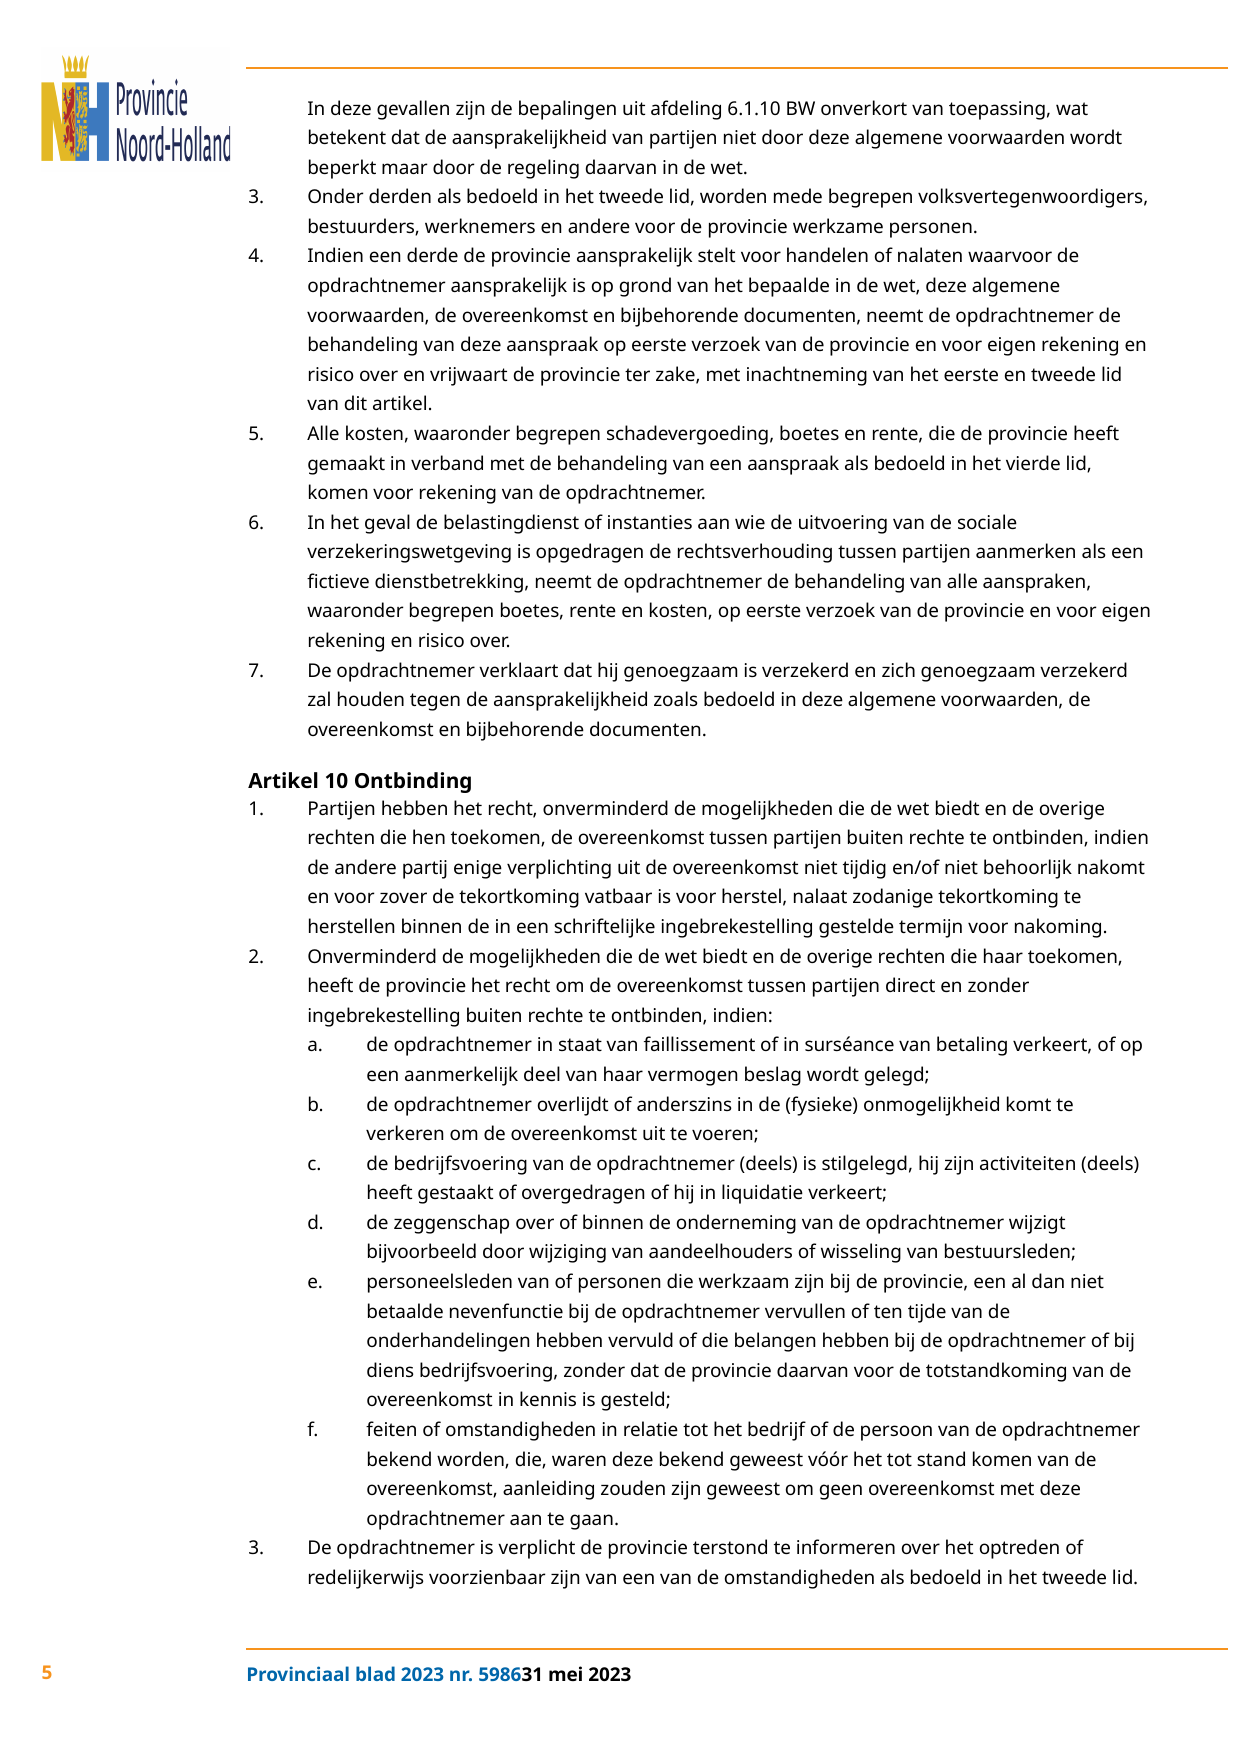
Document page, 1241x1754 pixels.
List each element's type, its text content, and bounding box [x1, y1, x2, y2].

text Artikel 10 Ontbinding [248, 766, 1152, 795]
list Alle kosten, waaronder begrepen schadevergoeding, boetes en rente, die de provincie heeft gemaakt in verband met de behandeling van een aanspraak als bedoeld in het vierde lid, komen voor rekening van de opdrachtnemer. [248, 420, 1152, 505]
list de opdrachtnemer in staat van faillissement of in surséance van betaling verkeert, of op een aanmerkelijk deel van haar vermogen beslag wordt gelegd; [307, 1032, 1152, 1087]
list In het geval de belastingdienst of instanties aan wie de uitvoering van de sociale verzekeringswetgeving is opgedragen de rechtsverhouding tussen partijen aanmerken als een fictieve dienstbetrekking, neemt de opdrachtnemer de behandeling van alle aanspraken, waaronder begrepen boetes, rente en kosten, op eerste verzoek van de provincie en voor eigen rekening en risico over. [248, 509, 1152, 653]
list Onder derden als bedoeld in het tweede lid, worden mede begrepen volksvertegenwoordigers, bestuurders, werknemers en andere voor de provincie werkzame personen. [248, 183, 1152, 239]
list Indien een derde de provincie aansprakelijk stelt voor handelen of nalaten waarvoor de opdrachtnemer aansprakelijk is op grond van het bepaalde in de wet, deze algemene voorwaarden, de overeenkomst en bijbehorende documenten, neemt de opdrachtnemer de behandeling van deze aanspraak op eerste verzoek van de provincie en voor eigen rekening en risico over en vrijwaart de provincie ter zake, met inachtneming van het eerste en tweede lid van dit artikel. [248, 243, 1152, 416]
list personeelsleden van of personen die werkzaam zijn bij de provincie, een al dan niet betaalde nevenfunctie bij de opdrachtnemer vervullen of ten tijde van de onderhandelingen hebben vervuld of die belangen hebben bij de opdrachtnemer of bij diens bedrijfsvoering, zonder dat de provincie daarvan voor de totstandkoming van de overeenkomst in kennis is gesteld; [307, 1268, 1152, 1412]
list In deze gevallen zijn de bepalingen uit afdeling 6.1.10 BW onverkort van toepassing, wat betekent dat de aansprakelijkheid van partijen niet door deze algemene voorwaarden wordt beperkt maar door de regeling daarvan in de wet. [248, 95, 1152, 180]
list Onverminderd de mogelijkheden die de wet biedt en de overige rechten die haar toekomen, heeft de provincie het recht om de overeenkomst tussen partijen direct en zonder ingebrekestelling buiten rechte te ontbinden, indien: [248, 943, 1152, 1028]
list de opdrachtnemer overlijdt of anderszins in de (fysieke) onmogelijkheid komt te verkeren om de overeenkomst uit te voeren; [307, 1091, 1152, 1146]
list de bedrijfsvoering van de opdrachtnemer (deels) is stilgelegd, hij zijn activiteiten (deels) heeft gestaakt of overgedragen of hij in liquidatie verkeert; [307, 1150, 1152, 1205]
list De opdrachtnemer is verplicht de provincie terstond te informeren over het optreden of redelijkerwijs voorzienbaar zijn van een van de omstandigheden als bedoeld in het tweede lid. [248, 1534, 1152, 1590]
list de zeggenschap over of binnen de onderneming van de opdrachtnemer wijzigt bijvoorbeeld door wijziging van aandeelhouders of wisseling van bestuursleden; [307, 1209, 1152, 1264]
list De opdrachtnemer verklaart dat hij genoegzaam is verzekerd en zich genoegzaam verzekerd zal houden tegen de aansprakelijkheid zoals bedoeld in deze algemene voorwaarden, de overeenkomst en bijbehorende documenten. [248, 657, 1152, 742]
picture [41, 47, 231, 172]
list feiten of omstandigheden in relatie tot het bedrijf of de persoon van de opdrachtnemer bekend worden, die, waren deze bekend geweest vóór het tot stand komen van de overeenkomst, aanleiding zouden zijn geweest om geen overeenkomst met deze opdrachtnemer aan te gaan. [307, 1416, 1152, 1531]
list Partijen hebben het recht, onverminderd de mogelijkheden die de wet biedt en de overige rechten die hen toekomen, de overeenkomst tussen partijen buiten rechte te ontbinden, indien de andere partij enige verplichting uit de overeenkomst niet tijdig en/of niet behoorlijk nakomt en voor zover de tekortkoming vatbaar is voor herstel, nalaat zodanige tekortkoming te herstellen binnen de in een schriftelijke ingebrekestelling gestelde termijn voor nakoming. [248, 795, 1152, 939]
